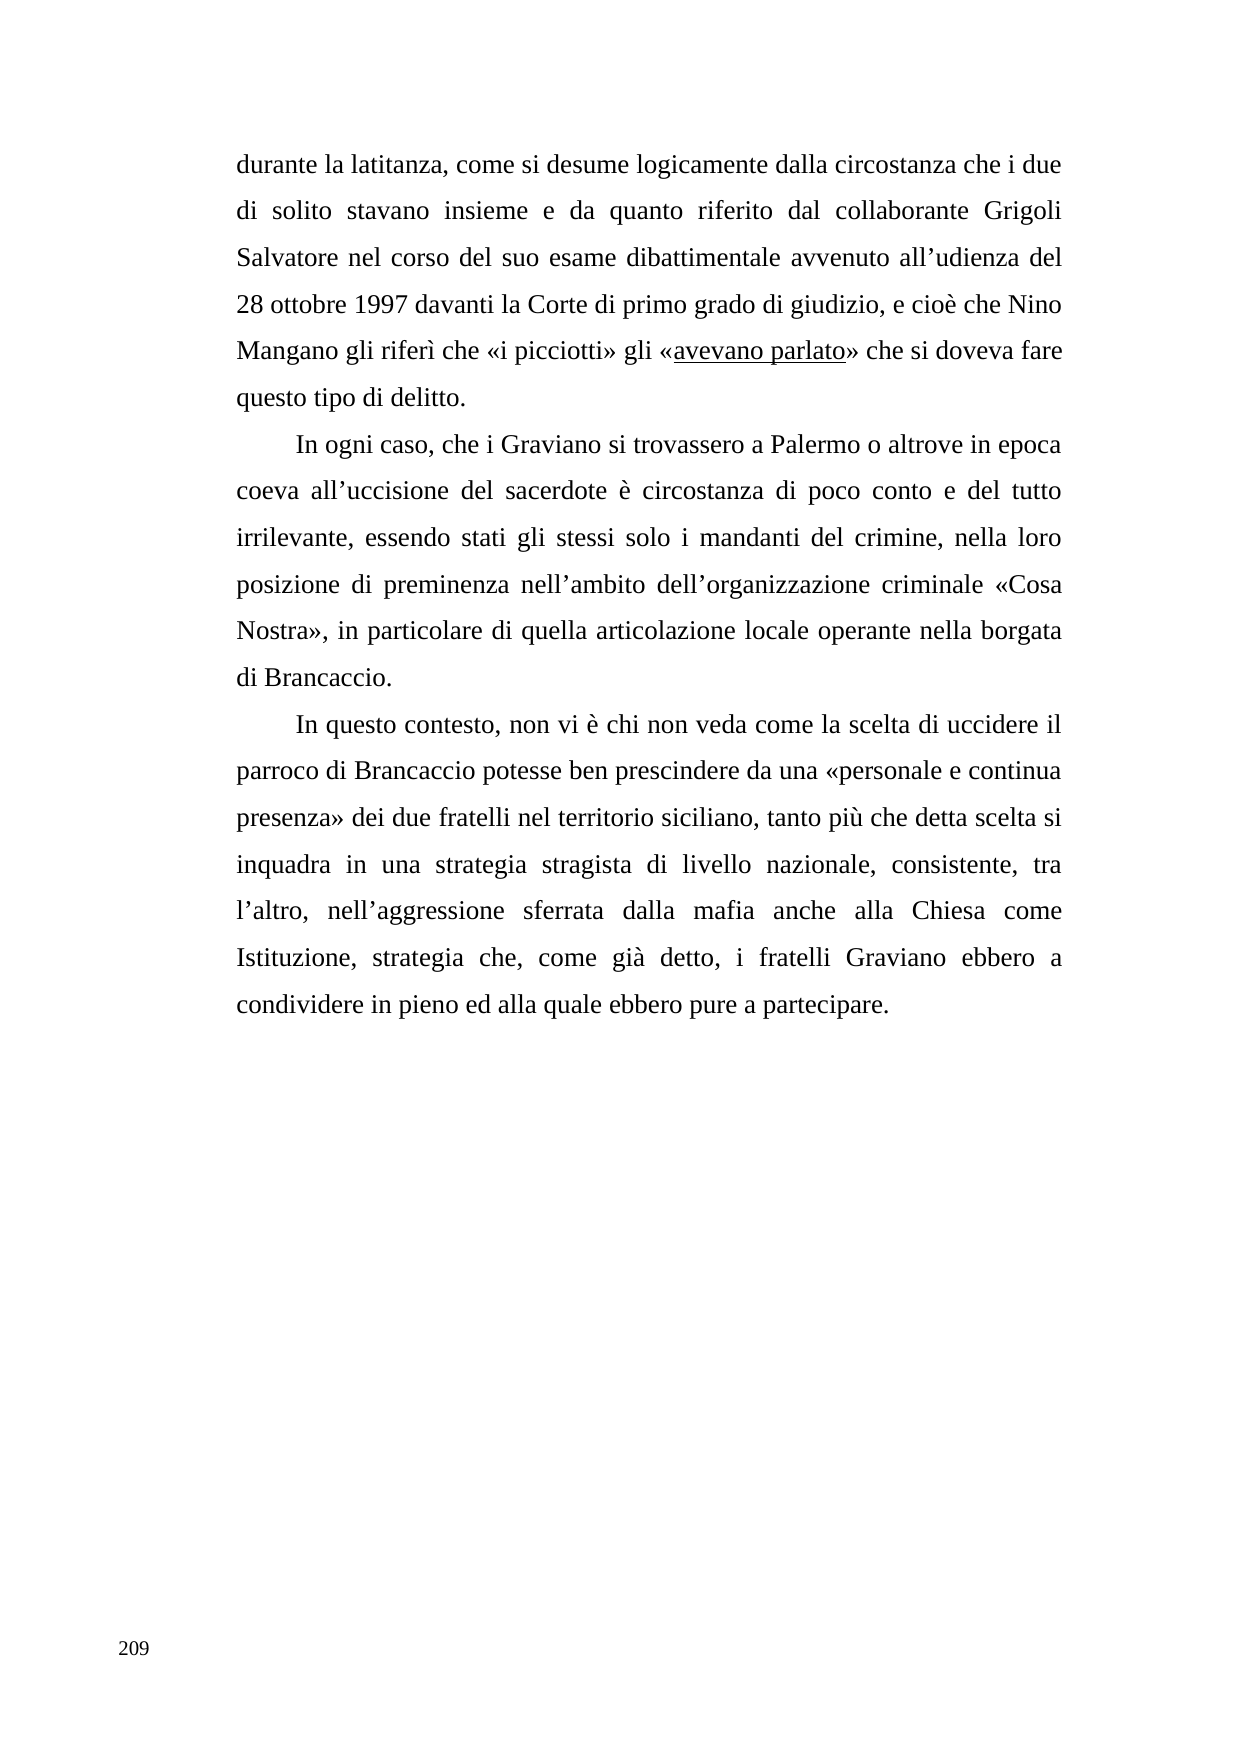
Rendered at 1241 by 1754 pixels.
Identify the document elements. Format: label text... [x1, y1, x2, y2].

text In ogni caso, che i Graviano si trovassero a Palermo o altrove in epoca coeva all’uccisione del sacerdote è circostanza di poco conto e del tutto irrilevante, essendo stati gli stessi solo i mandanti del crimine, nella loro posizione di preminenza nell’ambito dell’organizzazione criminale «Cosa Nostra», in particolare di quella articolazione locale operante nella borgata di Brancaccio. [236, 428, 1063, 692]
text durante la latitanza, come si desume logicamente dalla circostanza che i due di solito stavano insieme e da quanto riferito dal collaborante Grigoli Salvatore nel corso del suo esame dibattimentale avvenuto all’udienza del 28 ottobre 1997 davanti la Corte di primo grado di giudizio, e cioè che Nino Mangano gli riferì che «i picciotti» gli «avevano parlato» che si doveva fare questo tipo di delitto. [236, 148, 1063, 412]
text In questo contesto, non vi è chi non veda come la scelta di uccidere il parroco di Brancaccio potesse ben prescindere da una «personale e continua presenza» dei due fratelli nel territorio siciliano, tanto più che detta scelta si inquadra in una strategia stragista di livello nazionale, consistente, tra l’altro, nell’aggressione sferrata dalla mafia anche alla Chiesa come Istituzione, strategia che, come già detto, i fratelli Graviano ebbero a condividere in pieno ed alla quale ebbero pure a partecipare. [236, 708, 1063, 1019]
